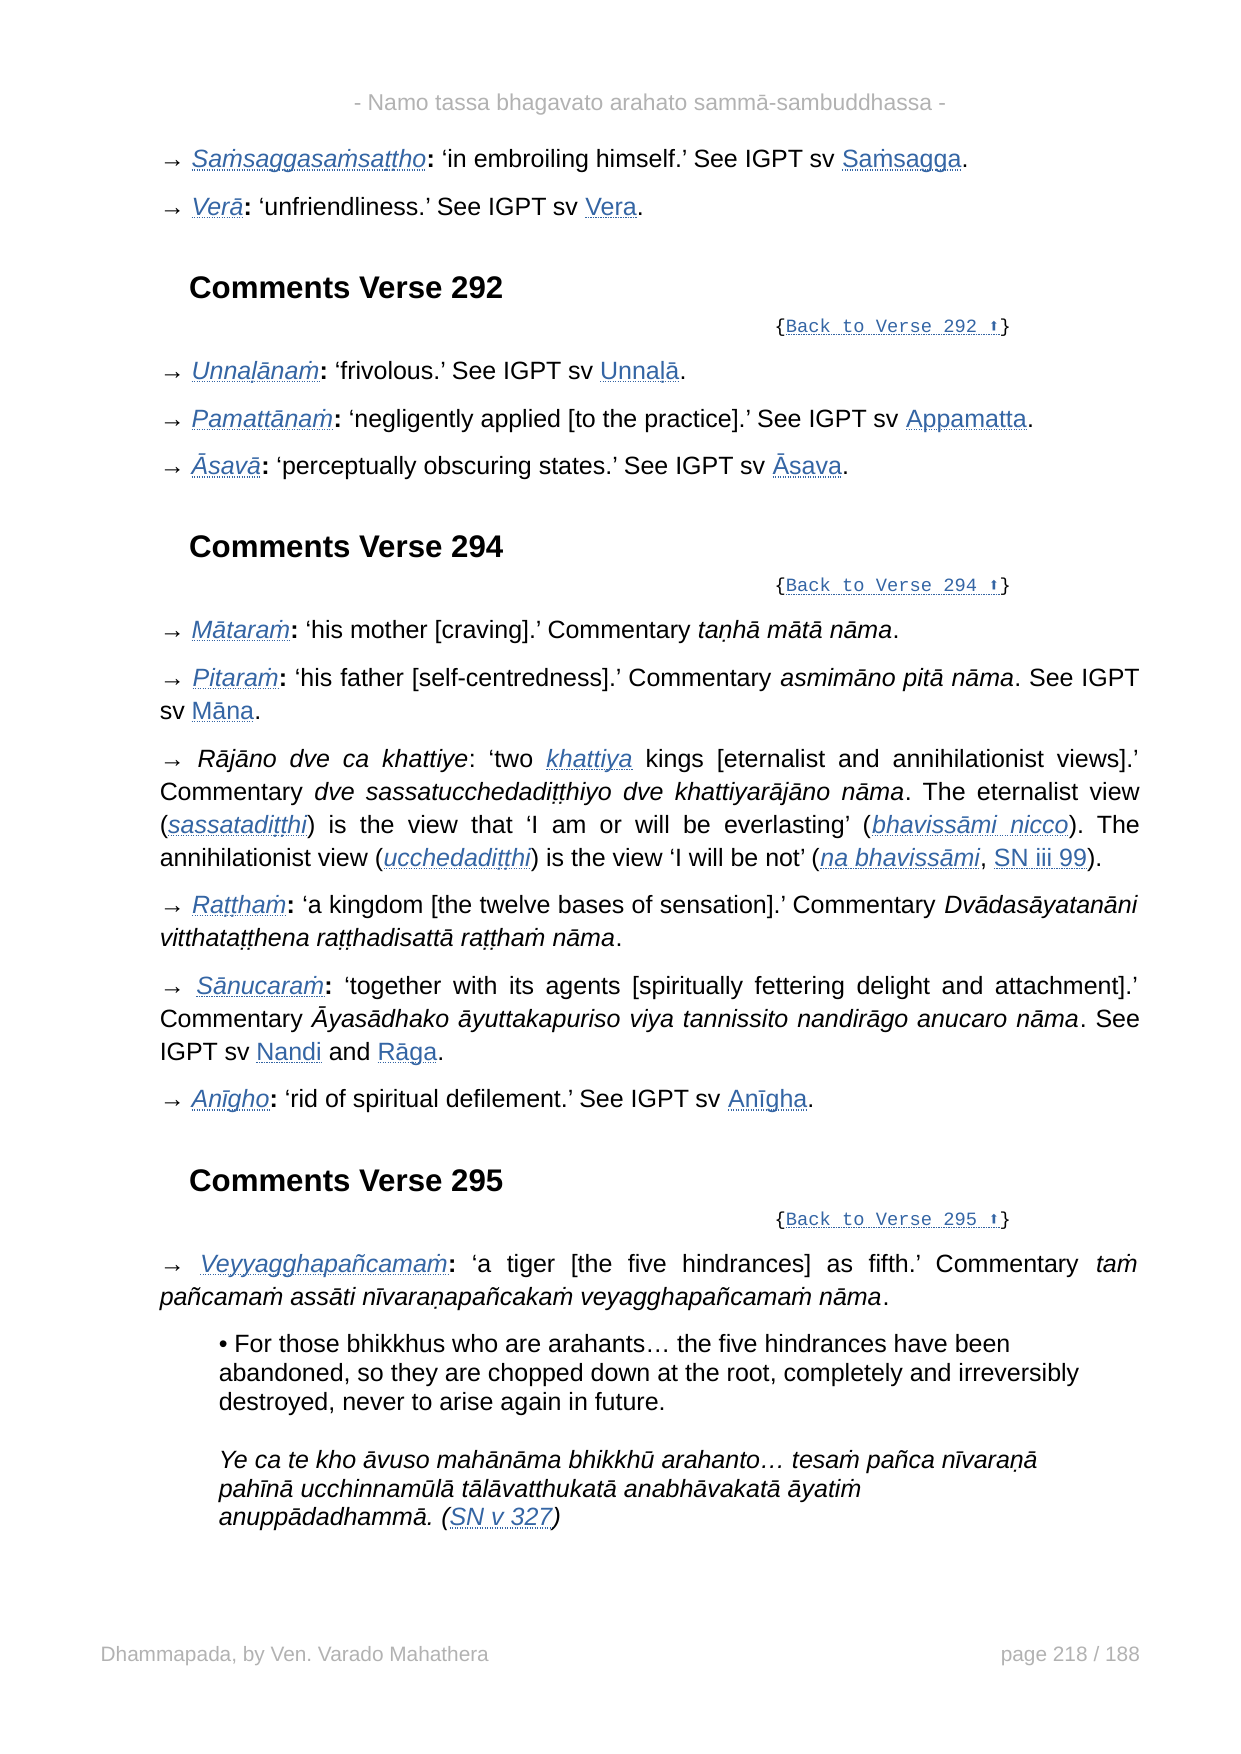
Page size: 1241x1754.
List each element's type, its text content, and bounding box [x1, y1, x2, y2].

text • For those bhikkhus who are arahants… the five hindrances have been abandoned, so they are chopped down at the root, completely and irreversibly destroyed, never to arise again in future. [218, 1329, 1081, 1415]
text {Back to Verse 292 ⬆} [159, 317, 1022, 338]
text → Raṭṭhaṁ: ‘a kingdom [the twelve bases of sensation].’ Commentary Dvādasāyatanāni vitthataṭṭhena raṭṭhadisattā raṭṭhaṁ nāma. [159, 890, 1140, 952]
text → Sānucaraṁ: ‘together with its agents [spiritually fettering delight and attachment].’ Commentary Āyasādhako āyuttakapuriso viya tannissito nandirāgo anucaro nāma. See IGPT sv Nandi and Rāga. [159, 971, 1140, 1066]
text {Back to Verse 294 ⬆} [159, 576, 1022, 597]
text → Pitaraṁ: ‘his father [self-centredness].’ Commentary asmimāno pitā nāma. See IGPT sv Māna. [159, 663, 1140, 725]
text → Rājāno dve ca khattiye: ‘two khattiya kings [eternalist and annihilationist views].’ Commentary dve sassatucchedadiṭṭhiyo dve khattiyarājāno nāma. The eternalist view (sassatadiṭṭhi) is the view that ‘I am or will be everlasting’ (bhavissāmi nicco). The annihilationist view (ucchedadiṭṭhi) is the view ‘I will be not’ (na bhavissāmi, SN iii 99). [159, 743, 1140, 871]
text → Verā: ‘unfriendliness.’ See IGPT sv Vera. [159, 192, 1140, 221]
text → Veyyagghapañcamaṁ: ‘a tiger [the five hindrances] as fifth.’ Commentary taṁ pañcamaṁ assāti nīvaraṇapañcakaṁ veyagghapañcamaṁ nāma. [159, 1248, 1140, 1310]
text → Mātaraṁ: ‘his mother [craving].’ Commentary taṇhā mātā nāma. [159, 615, 1140, 644]
text → Saṁsaggasaṁsaṭṭho: ‘in embroiling himself.’ See IGPT sv Saṁsagga. [159, 144, 1140, 173]
subtitle Comments Verse 294 [189, 528, 1140, 564]
subtitle Comments Verse 292 [189, 269, 1140, 305]
text → Pamattānaṁ: ‘negligently applied [to the practice].’ See IGPT sv Appamatta. [159, 404, 1140, 432]
text → Anīgho: ‘rid of spiritual defilement.’ See IGPT sv Anīgha. [159, 1084, 1140, 1113]
subtitle Comments Verse 295 [189, 1162, 1140, 1197]
text → Unnaḷānaṁ: ‘frivolous.’ See IGPT sv Unnaḷā. [159, 356, 1140, 385]
text Ye ca te kho āvuso mahānāma bhikkhū arahanto… tesaṁ pañca nīvaraṇā pahīnā ucchinnamūlā tālāvatthukatā anabhāvakatā āyatiṁ anuppādadhammā. (SN v 327) [218, 1445, 1081, 1531]
text {Back to Verse 295 ⬆} [159, 1209, 1022, 1231]
text → Āsavā: ‘perceptually obscuring states.’ See IGPT sv Āsava. [159, 451, 1140, 480]
